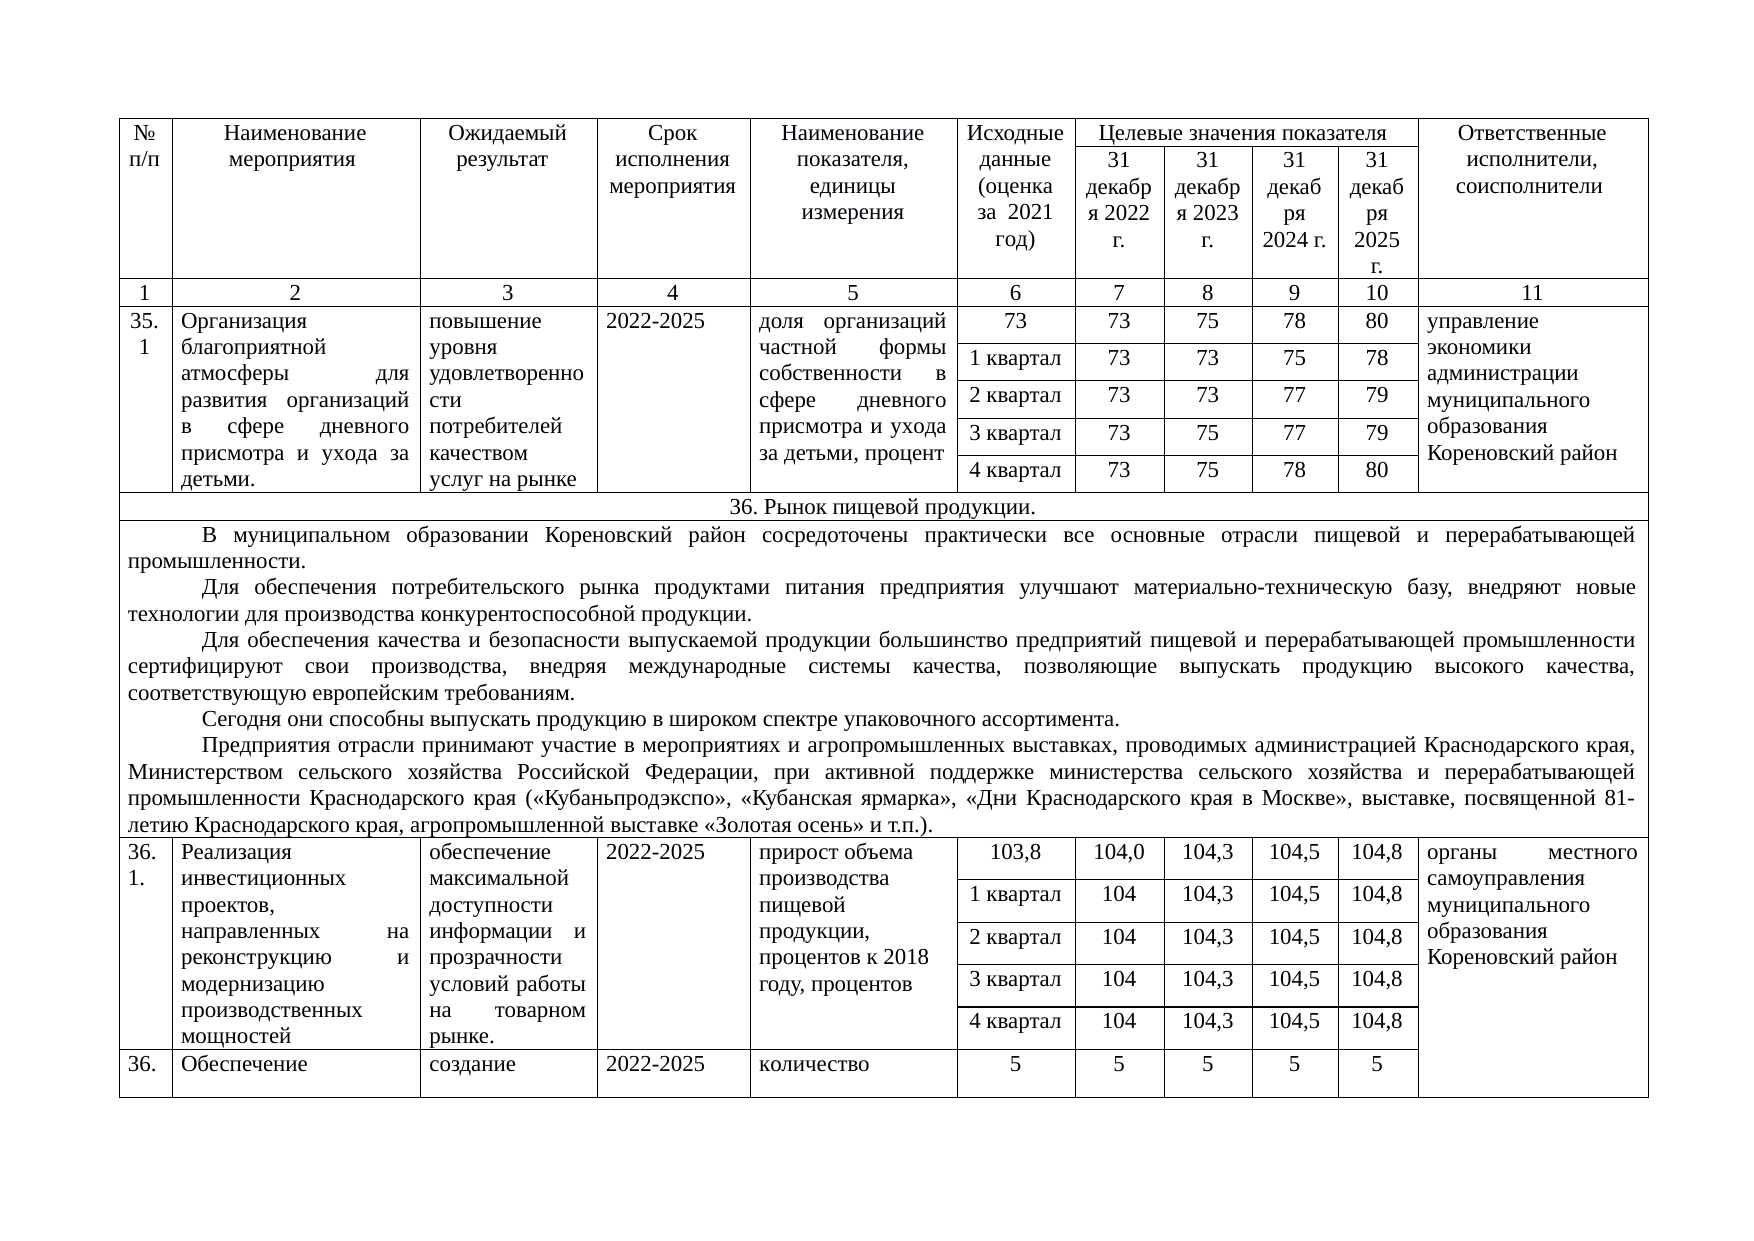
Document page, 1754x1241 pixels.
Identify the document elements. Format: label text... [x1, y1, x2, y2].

table_cell 36.1. [120, 838, 172, 1049]
table_cell 73 [958, 307, 1075, 343]
table_cell 104,3 [1165, 965, 1252, 1006]
table_cell 77 [1253, 419, 1338, 455]
table_cell 73 [1076, 307, 1164, 343]
table_cell 104,8 [1339, 923, 1418, 964]
table_header Целевые значения показателя [1076, 119, 1418, 146]
table_cell 104,5 [1253, 1008, 1338, 1049]
table_cell 73 [1165, 344, 1252, 380]
table_cell 104,5 [1253, 965, 1338, 1006]
table_cell 104 [1076, 965, 1164, 1006]
table_cell 104,5 [1253, 838, 1338, 879]
table_cell 36. Рынок пищевой продукции. [120, 493, 1648, 520]
table_cell 77 [1253, 381, 1338, 418]
table_cell 73 [1076, 344, 1164, 380]
table_cell создание [421, 1050, 597, 1097]
table_cell прирост объема производства пищевой продукции, процентов к 2018 году, процентов [751, 838, 957, 1049]
table_cell 104 [1076, 923, 1164, 964]
table_cell 5 [751, 279, 957, 306]
table_cell 104,5 [1253, 880, 1338, 922]
table_cell 78 [1253, 307, 1338, 343]
table_cell 104 [1076, 880, 1164, 922]
table_cell 3 квартал [958, 419, 1075, 455]
table_header Исходные данные (оценка за 2021 год) [958, 119, 1075, 278]
table_cell 7 [1076, 279, 1164, 306]
table_cell 10 [1339, 279, 1418, 306]
table_cell 5 [1076, 1050, 1164, 1097]
table_cell 2022-2025 [598, 838, 750, 1049]
table_cell 73 [1076, 381, 1164, 418]
table_cell 80 [1339, 307, 1418, 343]
table_cell доля организаций частной формы собственности в сфере дневного присмотра и ухода за детьми, процент [751, 307, 957, 492]
table_cell органы местного самоуправления муниципального образования Кореновский район [1419, 838, 1648, 1097]
table_cell 2 [173, 279, 420, 306]
table_cell 73 [1076, 456, 1164, 492]
table_cell 5 [1253, 1050, 1338, 1097]
table_cell 1 квартал [958, 880, 1075, 922]
table_header Срок исполнения мероприятия [598, 119, 750, 278]
table_cell 104,8 [1339, 965, 1418, 1006]
table_cell повышение уровня удовлетворенности потребителей качеством услуг на рынке [421, 307, 597, 492]
table_cell 1 [120, 279, 172, 306]
table_cell 1 квартал [958, 344, 1075, 380]
table_cell 79 [1339, 381, 1418, 418]
table_cell 31 декабря 2025 г. [1339, 147, 1418, 278]
table_cell 36. [120, 1050, 172, 1097]
table_cell 35.1 [120, 307, 172, 492]
table_cell 6 [958, 279, 1075, 306]
table_cell 103,8 [958, 838, 1075, 879]
table_cell 104,3 [1165, 838, 1252, 879]
table_cell 75 [1165, 307, 1252, 343]
table_cell 104,0 [1076, 838, 1164, 879]
table_cell В муниципальном образовании Кореновский район сосредоточены практически все основные отрасли пищевой и перерабатывающей промышленности. Для обеспечения потребительского рынка продуктами питания предприятия улучшают материально-техническую базу, внедряют новые технологии для производства конкурентоспособной продукции. Для обеспечения качества и безопасности выпускаемой продукции большинство предприятий пищевой и перерабатывающей промышленности сертифицируют свои производства, внедряя международные системы качества, позволяющие выпускать продукцию высокого качества, соответствующую европейским требованиям. Сегодня они способны выпускать продукцию в широком спектре упаковочного ассортимента. Предприятия отрасли принимают участие в мероприятиях и агропромышленных выставках, проводимых администрацией Краснодарского края, Министерством сельского хозяйства Российской Федерации, при активной поддержке министерства сельского хозяйства и перерабатывающей промышленности Краснодарского края («Кубаньпродэкспо», «Кубанская ярмарка», «Дни Краснодарского края в Москве», выставке, посвященной 81-летию Краснодарского края, агропромышленной выставке «Золотая осень» и т.п.). [120, 521, 1648, 837]
table_cell 75 [1253, 344, 1338, 380]
table_cell 75 [1165, 419, 1252, 455]
table_cell 104,5 [1253, 923, 1338, 964]
table_cell 104,8 [1339, 1008, 1418, 1049]
table_cell 75 [1165, 456, 1252, 492]
table_cell 5 [958, 1050, 1075, 1097]
table_cell 5 [1339, 1050, 1418, 1097]
table_header Ответственные исполнители, соисполнители [1419, 119, 1648, 278]
table_cell 73 [1076, 419, 1164, 455]
table_cell 104,8 [1339, 880, 1418, 922]
table_cell 2022-2025 [598, 1050, 750, 1097]
table_cell 2022-2025 [598, 307, 750, 492]
table_cell 104 [1076, 1008, 1164, 1049]
table_cell 3 квартал [958, 965, 1075, 1006]
table_cell обеспечение максимальной доступности информации и прозрачности условий работы на товарном рынке. [421, 838, 597, 1049]
table_cell 31 декабря 2024 г. [1253, 147, 1338, 278]
table_cell 2 квартал [958, 923, 1075, 964]
table_cell 78 [1339, 344, 1418, 380]
table_cell 73 [1165, 381, 1252, 418]
table_cell 11 [1419, 279, 1648, 306]
table_cell Организация благоприятной атмосферы для развития организаций в сфере дневного присмотра и ухода за детьми. [173, 307, 420, 492]
table_cell 31 декабря 2023 г. [1165, 147, 1252, 278]
table_cell 79 [1339, 419, 1418, 455]
table_cell 4 квартал [958, 1008, 1075, 1049]
table_cell 104,3 [1165, 923, 1252, 964]
table_cell 80 [1339, 456, 1418, 492]
table_cell Обеспечение [173, 1050, 420, 1097]
table_cell 78 [1253, 456, 1338, 492]
table_header № п/п [120, 119, 172, 278]
table_cell 31 декабря 2022 г. [1076, 147, 1164, 278]
table_cell 4 [598, 279, 750, 306]
table_header Ожидаемый результат [421, 119, 597, 278]
table_cell Реализация инвестиционных проектов, направленных на реконструкцию и модернизацию производственных мощностей [173, 838, 420, 1049]
table_cell 2 квартал [958, 381, 1075, 418]
table_cell 5 [1165, 1050, 1252, 1097]
table_cell 104,3 [1165, 880, 1252, 922]
table_cell 3 [421, 279, 597, 306]
table_header Наименование показателя, единицы измерения [751, 119, 957, 278]
table_cell количество [751, 1050, 957, 1097]
table_cell 9 [1253, 279, 1338, 306]
table_cell 104,3 [1165, 1008, 1252, 1049]
table_cell 4 квартал [958, 456, 1075, 492]
table_header Наименование мероприятия [173, 119, 420, 278]
table_cell 8 [1165, 279, 1252, 306]
table_cell управление экономики администрации муниципального образования Кореновский район [1419, 307, 1648, 492]
table_cell 104,8 [1339, 838, 1418, 879]
